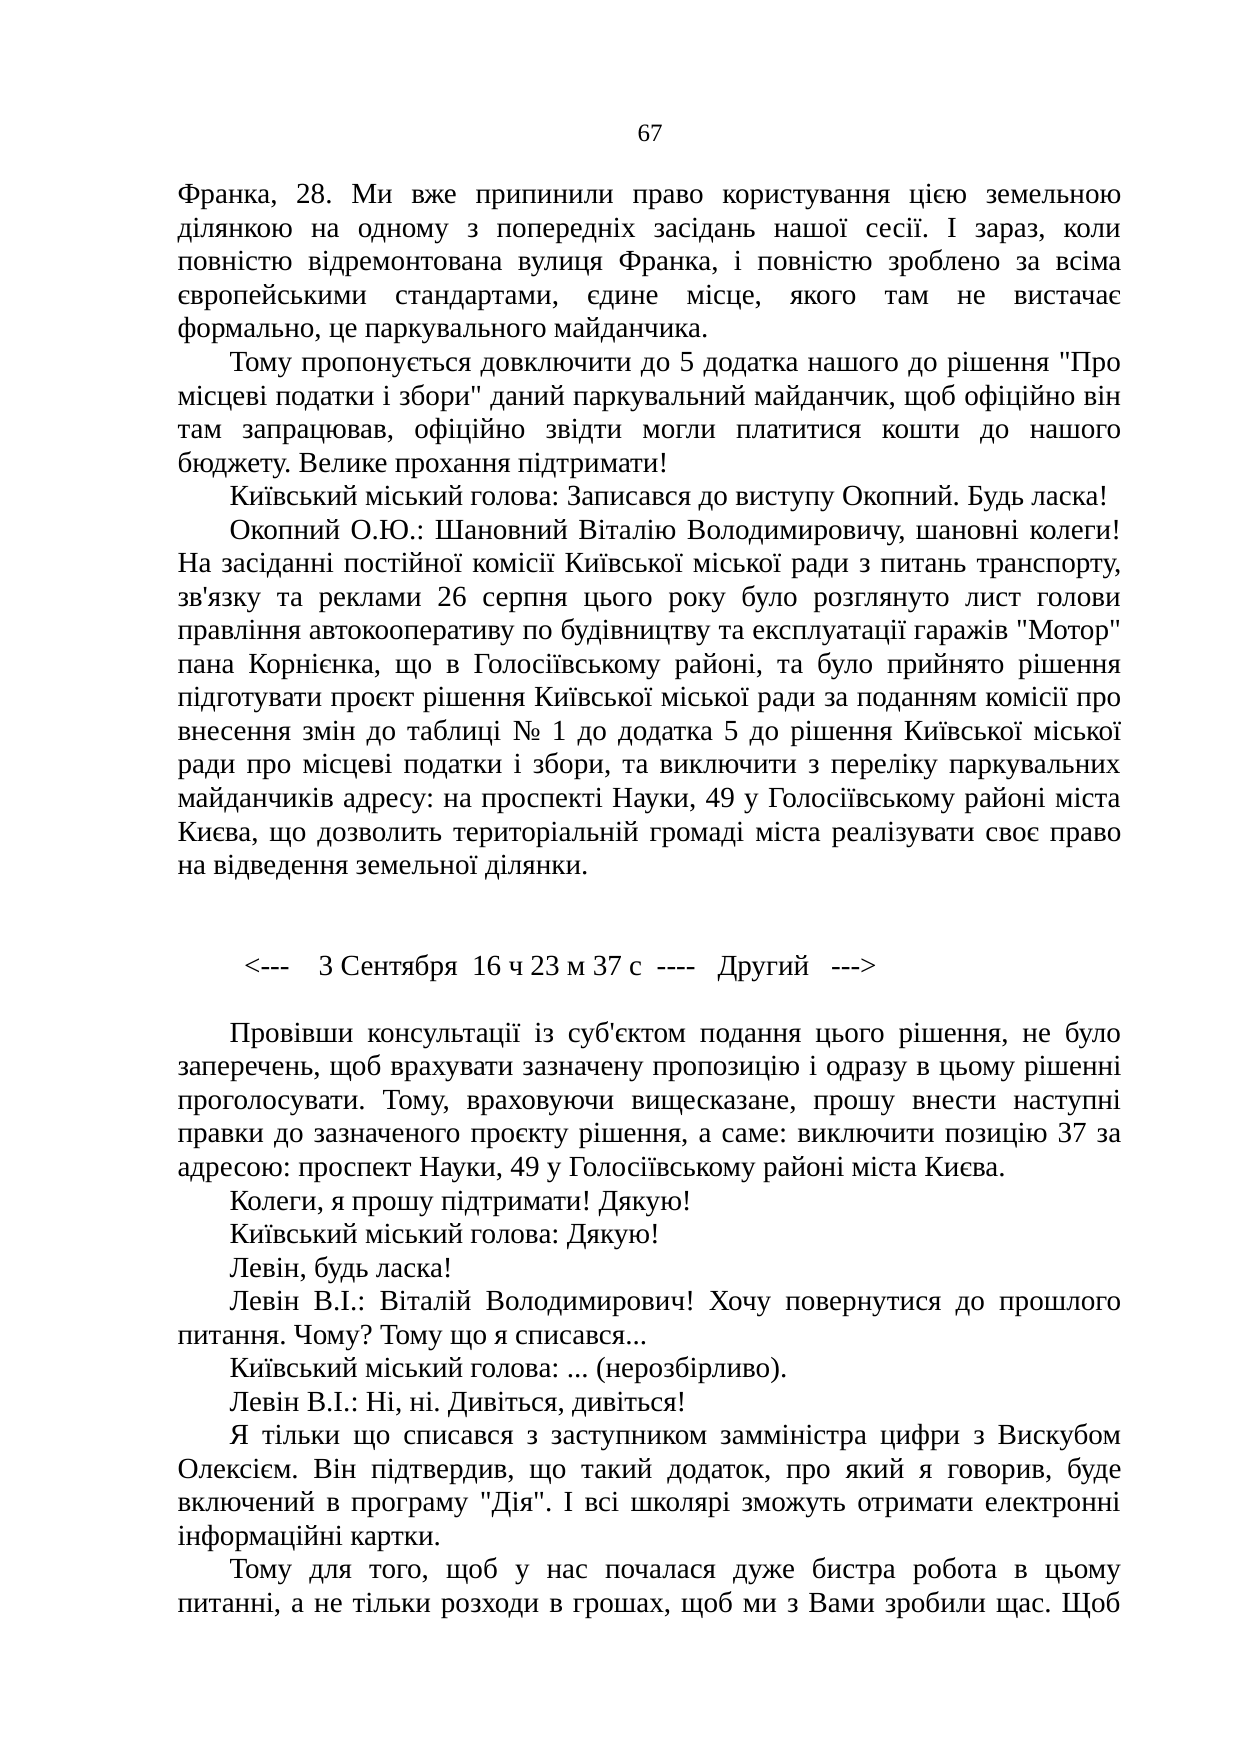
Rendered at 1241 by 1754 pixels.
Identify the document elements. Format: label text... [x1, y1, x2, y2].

text Левін, будь ласка! [177, 1250, 1122, 1283]
text Київський міський голова: Записався до виступу Окопний. Будь ласка! [177, 478, 1122, 512]
text <--- 3 Сентября 16 ч 23 м 37 с ---- Другий ---> [177, 948, 1122, 981]
text Київський міський голова: Дякую! [177, 1216, 1122, 1250]
text Окопний О.Ю.: Шановний Віталію Володимировичу, шановні колеги! На засіданні постійної комісії Київської міської ради з питань транспорту, зв'язку та реклами 26 серпня цього року було розглянуто лист голови правління автокооперативу по будівництву та експлуатації гаражів "Мотор" пана Корнієнка, що в Голосіївському районі, та було прийнято рішення підготувати проєкт рішення Київської міської ради за поданням комісії про внесення змін до таблиці № 1 до додатка 5 до рішення Київської міської ради про місцеві податки і збори, та виключити з переліку паркувальних майданчиків адресу: на проспекті Науки, 49 у Голосіївському районі міста Києва, що дозволить територіальній громаді міста реалізувати своє право на відведення земельної ділянки. [177, 512, 1122, 881]
text Я тільки що списався з заступником замміністра цифри з Вискубом Олексієм. Він підтвердив, що такий додаток, про який я говорив, буде включений в програму "Дія". І всі школярі зможуть отримати електронні інформаційні картки. [177, 1417, 1122, 1552]
text Тому пропонується довключити до 5 додатка нашого до рішення "Про місцеві податки і збори" даний паркувальний майданчик, щоб офіційно він там запрацював, офіційно звідти могли платитися кошти до нашого бюджету. Велике прохання підтримати! [177, 344, 1122, 478]
text Левін В.І.: Ні, ні. Дивіться, дивіться! [177, 1384, 1122, 1417]
text Провівши консультації із суб'єктом подання цього рішення, не було заперечень, щоб врахувати зазначену пропозицію і одразу в цьому рішенні проголосувати. Тому, враховуючи вищесказане, прошу внести наступні правки до зазначеного проєкту рішення, а саме: виключити позицію 37 за адресою: проспект Науки, 49 у Голосіївському районі міста Києва. [177, 1015, 1122, 1183]
text Київський міський голова: ... (нерозбірливо). [177, 1350, 1122, 1384]
text Левін В.І.: Віталій Володимирович! Хочу повернутися до прошлого питання. Чому? Тому що я списався... [177, 1283, 1122, 1350]
text Франка, 28. Ми вже припинили право користування цією земельною ділянкою на одному з попередніх засідань нашої сесії. І зараз, коли повністю відремонтована вулиця Франка, і повністю зроблено за всіма європейськими стандартами, єдине місце, якого там не вистачає формально, це паркувального майданчика. [177, 176, 1122, 344]
text Колеги, я прошу підтримати! Дякую! [177, 1183, 1122, 1216]
text Тому для того, щоб у нас почалася дуже бистра робота в цьому питанні, а не тільки розходи в грошах, щоб ми з Вами зробили щас. Щоб [177, 1552, 1122, 1619]
